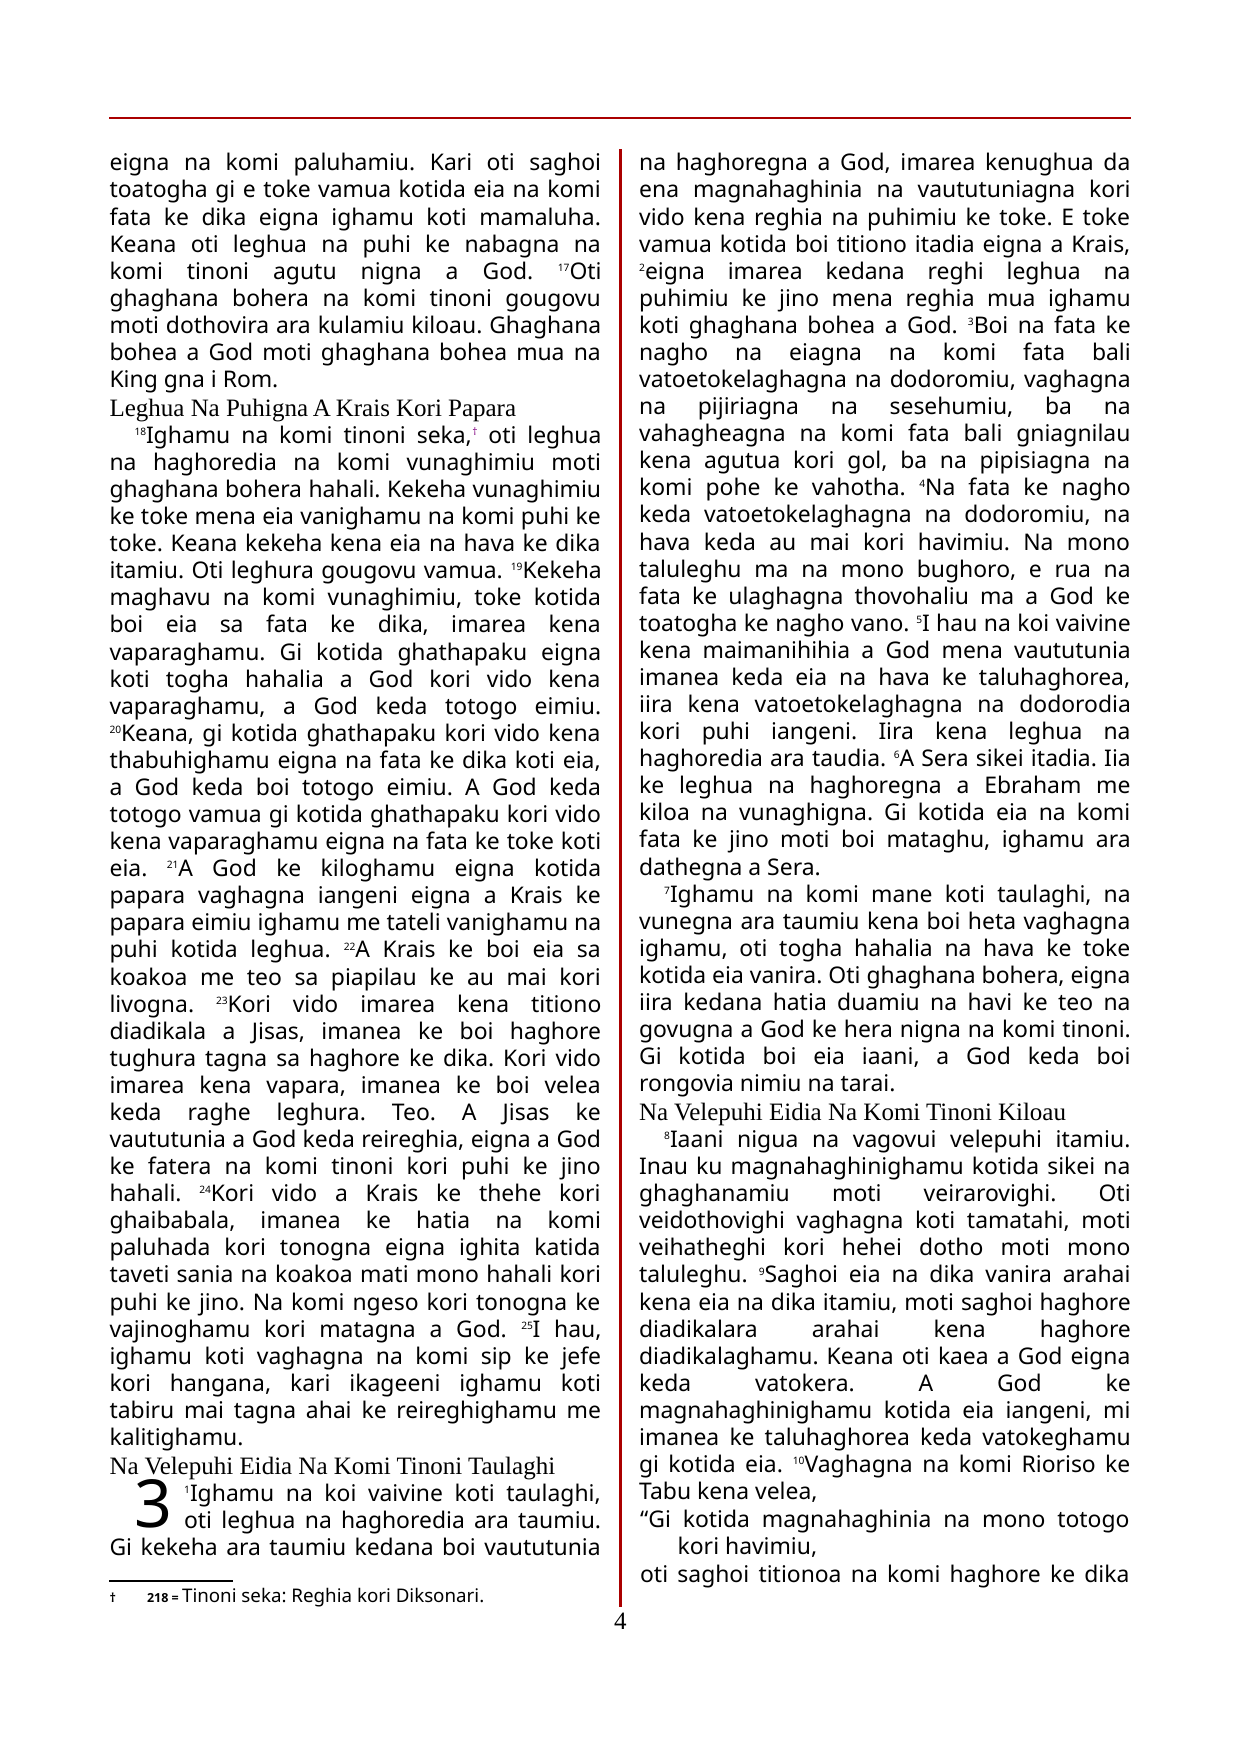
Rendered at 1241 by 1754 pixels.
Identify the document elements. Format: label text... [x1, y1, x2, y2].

text Na Velepuhi Eidia Na Komi Tinoni Taulaghi [109, 1451, 601, 1479]
text 7Ighamu na komi mane koti taulaghi, na vunegna ara taumiu kena boi heta vaghagna ighamu, oti togha hahalia na hava ke toke kotida eia vanira. Oti ghaghana bohera, eigna iira kedana hatia duamiu na havi ke teo na govugna a God ke hera nigna na komi tinoni. Gi kotida boi eia iaani, a God keda boi rongovia nimiu na tarai. [639, 880, 1131, 1097]
text 8Iaani nigua na vagovui velepuhi itamiu. Inau ku magnahaghinighamu kotida sikei na ghaghanamiu moti veirarovighi. Oti veidothovighi vaghagna koti tamatahi, moti veihatheghi kori hehei dotho moti mono taluleghu. 9Saghoi eia na dika vanira arahai kena eia na dika itamiu, moti saghoi haghore diadikalara arahai kena haghore diadikalaghamu. Keana oti kaea a God eigna keda vatokera. A God ke magnahaghinighamu kotida eia iangeni, mi imanea ke taluhaghorea keda vatokeghamu gi kotida eia. 10Vaghagna na komi Rioriso ke Tabu kena velea, [639, 1126, 1131, 1505]
text 218 = Tinoni seka: Reghia kori Diksonari. [109, 1587, 601, 1606]
text na haghoregna a God, imarea kenughua da ena magnahaghinia na vaututuniagna kori vido kena reghia na puhimiu ke toke. E toke vamua kotida boi titiono itadia eigna a Krais, 2eigna imarea kedana reghi leghua na puhimiu ke jino mena reghia mua ighamu koti ghaghana bohea a God. 3Boi na fata ke nagho na eiagna na komi fata bali vatoetokelaghagna na dodoromiu, vaghagna na pijiriagna na sesehumiu, ba na vahagheagna na komi fata bali gniagnilau kena agutua kori gol, ba na pipisiagna na komi pohe ke vahotha. 4Na fata ke nagho keda vatoetokelaghagna na dodoromiu, na hava keda au mai kori havimiu. Na mono taluleghu ma na mono bughoro, e rua na fata ke ulaghagna thovohaliu ma a God ke toatogha ke nagho vano. 5I hau na koi vaivine kena maimanihihia a God mena vaututunia imanea keda eia na hava ke taluhaghorea, iira kena vatoetokelaghagna na dodorodia kori puhi iangeni. Iira kena leghua na haghoredia ara taudia. 6A Sera sikei itadia. Iia ke leghua na haghoregna a Ebraham me kiloa na vunaghigna. Gi kotida eia na komi fata ke jino moti boi mataghu, ighamu ara dathegna a Sera. [639, 149, 1131, 880]
text Leghua Na Puhigna A Krais Kori Papara [109, 393, 601, 422]
text “Gi kotida magnahaghinia na mono totogo kori havimiu, [640, 1506, 1130, 1560]
text oti saghoi titionoa na komi haghore ke dika [640, 1560, 1130, 1588]
text eigna na komi paluhamiu. Kari oti saghoi toatogha gi e toke vamua kotida eia na komi fata ke dika eigna ighamu koti mamaluha. Keana oti leghua na puhi ke nabagna na komi tinoni agutu nigna a God. 17Oti ghaghana bohera na komi tinoni gougovu moti dothovira ara kulamiu kiloau. Ghaghana bohea a God moti ghaghana bohea mua na King gna i Rom. [109, 149, 601, 393]
text Na Velepuhi Eidia Na Komi Tinoni Kiloau [639, 1097, 1131, 1126]
text 31Ighamu na koi vaivine koti taulaghi, oti leghua na haghoredia ara taumiu. Gi kekeha ara taumiu kedana boi vaututunia [109, 1479, 601, 1561]
text 18Ighamu na komi tinoni seka, oti leghua na haghoredia na komi vunaghimiu moti ghaghana bohera hahali. Kekeha vunaghimiu ke toke mena eia vanighamu na komi puhi ke toke. Keana kekeha kena eia na hava ke dika itamiu. Oti leghura gougovu vamua. 19Kekeha maghavu na komi vunaghimiu, toke kotida boi eia sa fata ke dika, imarea kena vaparaghamu. Gi kotida ghathapaku eigna koti togha hahalia a God kori vido kena vaparaghamu, a God keda totogo eimiu. 20Keana, gi kotida ghathapaku kori vido kena thabuhighamu eigna na fata ke dika koti eia, a God keda boi totogo eimiu. A God keda totogo vamua gi kotida ghathapaku kori vido kena vaparaghamu eigna na fata ke toke koti eia. 21A God ke kiloghamu eigna kotida papara vaghagna iangeni eigna a Krais ke papara eimiu ighamu me tateli vanighamu na puhi kotida leghua. 22A Krais ke boi eia sa koakoa me teo sa piapilau ke au mai kori livogna. 23Kori vido imarea kena titiono diadikala a Jisas, imanea ke boi haghore tughura tagna sa haghore ke dika. Kori vido imarea kena vapara, imanea ke boi velea keda raghe leghura. Teo. A Jisas ke vaututunia a God keda reireghia, eigna a God ke fatera na komi tinoni kori puhi ke jino hahali. 24Kori vido a Krais ke thehe kori ghaibabala, imanea ke hatia na komi paluhada kori tonogna eigna ighita katida taveti sania na koakoa mati mono hahali kori puhi ke jino. Na komi ngeso kori tonogna ke vajinoghamu kori matagna a God. 25I hau, ighamu koti vaghagna na komi sip ke jefe kori hangana, kari ikageeni ighamu koti tabiru mai tagna ahai ke reireghighamu me kalitighamu. [109, 422, 601, 1451]
